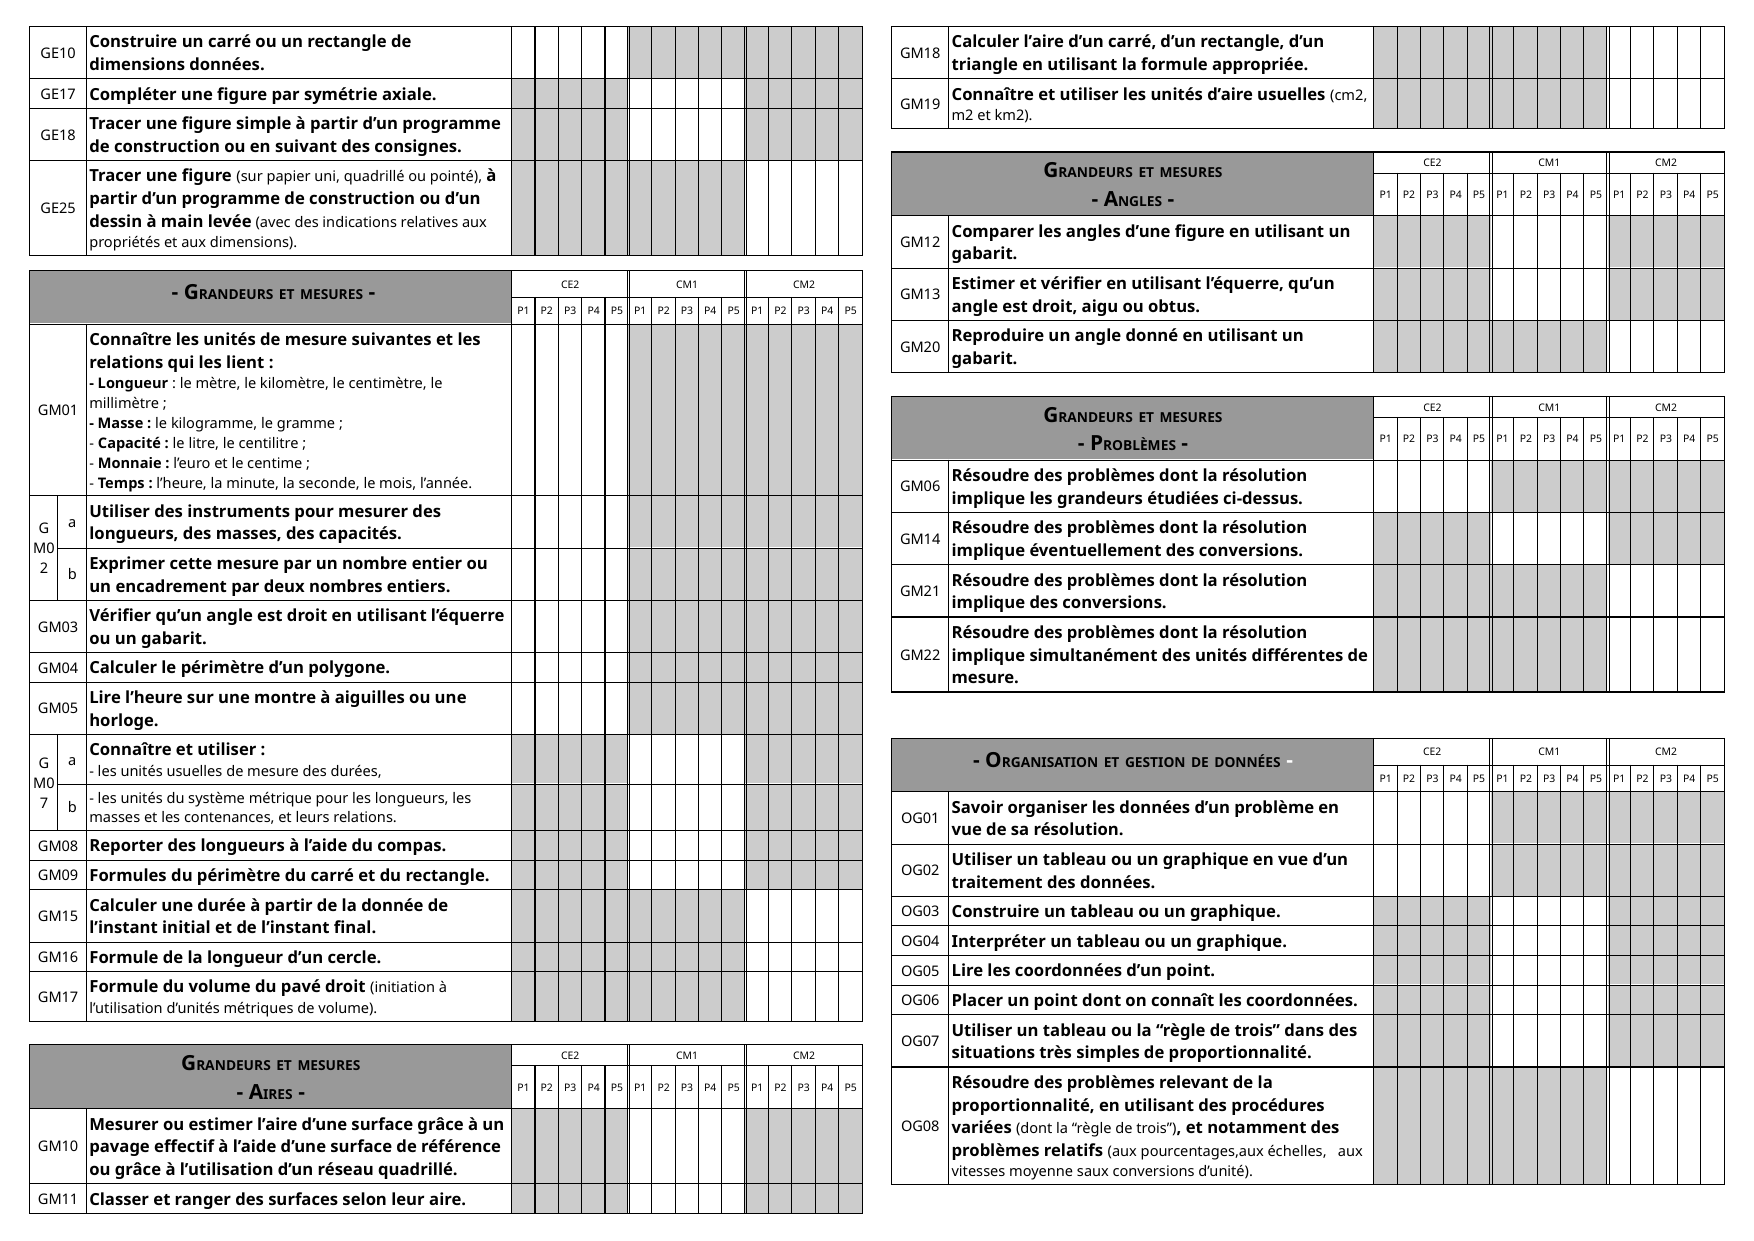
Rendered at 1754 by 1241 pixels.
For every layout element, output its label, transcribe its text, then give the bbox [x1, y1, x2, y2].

table_cell P4 [1678, 418, 1700, 459]
table_cell [699, 161, 721, 255]
table_cell [1701, 618, 1724, 691]
table_cell [559, 549, 581, 600]
table_cell P1 [630, 298, 651, 323]
table_cell [1561, 1015, 1583, 1066]
table_cell P2 [1631, 174, 1653, 215]
table_cell Formule de la longueur d’un cercle. [87, 943, 511, 971]
table_cell [792, 861, 815, 889]
table_cell [1514, 321, 1537, 372]
table_cell GM15 [30, 890, 86, 942]
table_cell [769, 496, 791, 547]
table_cell [1444, 1015, 1467, 1066]
table_cell [699, 27, 721, 78]
table_cell [1374, 79, 1397, 128]
table_cell [722, 79, 744, 108]
table_cell [1701, 461, 1724, 512]
table_cell P5 [1584, 766, 1606, 791]
table_cell [1654, 986, 1677, 1014]
table_cell [699, 890, 721, 942]
table_cell Utiliser un tableau ou la “règle de trois” dans des situations très simples de proportionnalité. [949, 1015, 1373, 1066]
table_cell [676, 890, 698, 942]
table_cell [1514, 565, 1537, 616]
table_cell [652, 785, 675, 830]
table_cell P1 [747, 1066, 768, 1108]
table_cell [1561, 792, 1583, 843]
table_header CE2 [1374, 153, 1489, 172]
table_cell [512, 549, 534, 600]
table_cell [1493, 565, 1513, 616]
table_cell [559, 972, 581, 1021]
table_cell [1561, 27, 1583, 78]
table_cell Connaître les unités de mesure suivantes et les relations qui les lient : - Longueur : le mètre, le kilomètre, le centimètre, le millimètre ; - Masse : le kilogramme, le gramme ; - Capacité : le litre, le centilitre ; - Monnaie : l’euro et le centime ; - Temps : l’heure, la minute, la seconde, le mois, l’année. [87, 325, 511, 495]
table_cell [1610, 79, 1630, 128]
table_cell [1561, 565, 1583, 616]
table_cell [1678, 461, 1700, 512]
table_cell [1374, 1015, 1397, 1066]
table_cell [1538, 565, 1560, 616]
table_cell [1468, 79, 1489, 128]
table_cell [512, 79, 534, 108]
table_cell [722, 496, 744, 547]
table_cell [1654, 321, 1677, 372]
table_cell P4 [1444, 418, 1467, 459]
table_cell [1701, 845, 1724, 896]
table_cell [606, 653, 627, 682]
table_cell [1584, 461, 1606, 512]
table_cell [512, 735, 534, 783]
table_cell OG04 [892, 926, 948, 955]
table_cell [839, 79, 862, 108]
table_cell [792, 27, 815, 78]
table_cell [512, 27, 534, 78]
table_cell [839, 785, 862, 830]
table_cell [1514, 792, 1537, 843]
table_cell [536, 325, 558, 495]
table_cell [536, 831, 558, 860]
table_cell [699, 549, 721, 600]
table_cell [1584, 1015, 1606, 1066]
table_cell [606, 972, 627, 1021]
table_header CM2 [1610, 397, 1724, 417]
table_cell Exprimer cette mesure par un nombre entier ou un encadrement par deux nombres entiers. [87, 549, 511, 600]
table_cell [722, 785, 744, 830]
table_cell [1493, 956, 1513, 984]
table_cell [1421, 461, 1443, 512]
table_cell [606, 27, 627, 78]
table_cell [1631, 897, 1653, 925]
table_cell [1398, 461, 1420, 512]
table_cell [606, 735, 627, 783]
table_cell P3 [559, 1066, 581, 1108]
table_cell Résoudre des problèmes dont la résolution implique éventuellement des conversions. [949, 513, 1373, 564]
table_cell [536, 943, 558, 971]
table_cell [699, 653, 721, 682]
table_cell [512, 683, 534, 734]
table_cell P3 [559, 298, 581, 323]
table_cell [839, 27, 862, 78]
table_cell [1678, 269, 1700, 320]
table_cell [1584, 792, 1606, 843]
table_cell [1654, 1068, 1677, 1184]
table_cell [792, 785, 815, 830]
table_cell [769, 549, 791, 600]
table_cell GE18 [30, 109, 86, 160]
table_cell P2 [1514, 418, 1537, 459]
table_cell [1421, 79, 1443, 128]
table_cell [747, 785, 768, 830]
table_cell [1374, 216, 1397, 267]
table_cell [1538, 216, 1560, 267]
table_cell P4 [1678, 766, 1700, 791]
table_cell [1538, 79, 1560, 128]
table_cell [652, 890, 675, 942]
table_cell [1493, 926, 1513, 955]
table_cell [1421, 792, 1443, 843]
table_cell [676, 683, 698, 734]
table_header CM1 [630, 1045, 744, 1065]
table_cell [676, 1184, 698, 1213]
table_cell [559, 27, 581, 78]
table_cell [1421, 321, 1443, 372]
table_cell [630, 943, 651, 971]
table_cell [536, 1184, 558, 1213]
table_cell [1631, 1068, 1653, 1184]
table_cell P3 [1538, 174, 1560, 215]
table_cell [1398, 956, 1420, 984]
table_cell [792, 601, 815, 652]
table_cell Formules du périmètre du carré et du rectangle. [87, 861, 511, 889]
table_cell [839, 653, 862, 682]
table_cell [1701, 897, 1724, 925]
table_cell [722, 549, 744, 600]
table_header CE2 [512, 271, 627, 297]
table_cell [1654, 513, 1677, 564]
table_cell GM18 [892, 27, 948, 78]
table_cell [606, 861, 627, 889]
table_cell [652, 735, 675, 783]
table_cell [1631, 321, 1653, 372]
table_cell [816, 325, 838, 495]
table_cell [1654, 1015, 1677, 1066]
table_cell [1610, 618, 1630, 691]
table_cell [816, 785, 838, 830]
table_cell [1631, 461, 1653, 512]
table_cell [1610, 956, 1630, 984]
table_cell [769, 735, 791, 783]
table_cell P1 [747, 298, 768, 323]
table_header Grandeurs et mesures - Angles - [892, 153, 1373, 215]
table_cell [1468, 986, 1489, 1014]
table_cell [1374, 792, 1397, 843]
table_cell P2 [769, 1066, 791, 1108]
table_cell [1561, 986, 1583, 1014]
table_cell [1374, 461, 1397, 512]
table_cell [816, 972, 838, 1021]
table_cell [1631, 845, 1653, 896]
table_cell [512, 831, 534, 860]
table_cell [722, 831, 744, 860]
table_cell [1514, 79, 1537, 128]
table_header CM1 [1493, 397, 1606, 417]
table_cell [839, 109, 862, 160]
table_cell [512, 1184, 534, 1213]
table_cell [1701, 513, 1724, 564]
table_cell [769, 325, 791, 495]
table_cell [816, 161, 838, 255]
table_cell [816, 861, 838, 889]
table_cell [1678, 216, 1700, 267]
table_cell [699, 601, 721, 652]
table_cell [792, 972, 815, 1021]
table_cell P5 [1701, 174, 1724, 215]
table_cell [792, 735, 815, 783]
table_cell [1654, 269, 1677, 320]
table_cell Tracer une figure (sur papier uni, quadrillé ou pointé), à partir d’un programme de construction ou d’un dessin à main levée (avec des indications relatives aux propriétés et aux dimensions). [87, 161, 511, 255]
table_cell [839, 831, 862, 860]
table_cell [769, 109, 791, 160]
table_cell [1561, 926, 1583, 955]
table_cell [536, 161, 558, 255]
table_cell [1561, 618, 1583, 691]
table_cell [630, 601, 651, 652]
table_cell Formule du volume du pavé droit (initiation à l’utilisation d’unités métriques de volume). [87, 972, 511, 1021]
table_cell P2 [1398, 418, 1420, 459]
table_cell [1538, 1068, 1560, 1184]
table_cell [792, 549, 815, 600]
table_cell [652, 831, 675, 860]
table_header CM1 [1493, 153, 1606, 172]
table_cell [1374, 926, 1397, 955]
table_cell [1701, 792, 1724, 843]
table_cell [1468, 321, 1489, 372]
table_cell [1444, 461, 1467, 512]
table_cell [816, 1109, 838, 1183]
table_cell [747, 683, 768, 734]
table_cell [1631, 792, 1653, 843]
table_cell [1444, 986, 1467, 1014]
table_cell [652, 972, 675, 1021]
table_cell OG02 [892, 845, 948, 896]
table_cell [769, 79, 791, 108]
table_cell [722, 683, 744, 734]
table_cell [699, 683, 721, 734]
table_cell P1 [1374, 766, 1397, 791]
table_cell [1398, 845, 1420, 896]
table_cell [792, 161, 815, 255]
table_cell [1538, 513, 1560, 564]
table_cell P4 [582, 1066, 604, 1108]
table_cell [722, 325, 744, 495]
table_cell [1514, 1068, 1537, 1184]
table_cell [559, 943, 581, 971]
table_cell [699, 109, 721, 160]
table_cell [1398, 321, 1420, 372]
table_cell [676, 943, 698, 971]
table_cell GM20 [892, 321, 948, 372]
table_cell [722, 1109, 744, 1183]
table_cell [1538, 926, 1560, 955]
table_cell [536, 109, 558, 160]
table_cell [747, 1184, 768, 1213]
table_cell P1 [1610, 418, 1630, 459]
table_cell [652, 79, 675, 108]
table_cell [1631, 926, 1653, 955]
table_cell [747, 831, 768, 860]
table_cell [512, 496, 534, 547]
table_cell [792, 943, 815, 971]
table_cell P2 [1631, 418, 1653, 459]
table_cell [582, 1109, 604, 1183]
table_cell [747, 161, 768, 255]
table_cell [1654, 956, 1677, 984]
table_cell [512, 1109, 534, 1183]
table_cell [747, 27, 768, 78]
table_cell [1610, 269, 1630, 320]
table_cell [816, 27, 838, 78]
table_header - Grandeurs et mesures - [30, 271, 511, 323]
table_cell [1561, 216, 1583, 267]
table_cell [1610, 216, 1630, 267]
table_cell [722, 601, 744, 652]
table_cell [722, 109, 744, 160]
table_cell Calculer l’aire d’un carré, d’un rectangle, d’un triangle en utilisant la formule appropriée. [949, 27, 1373, 78]
table_cell [1631, 269, 1653, 320]
table_cell [582, 735, 604, 783]
table_cell [1701, 1015, 1724, 1066]
table_cell [1493, 216, 1513, 267]
table_cell [630, 861, 651, 889]
table_cell P2 [652, 1066, 675, 1108]
table_cell [1374, 1068, 1397, 1184]
table_cell [630, 890, 651, 942]
table_cell a [58, 496, 86, 547]
table_cell [652, 496, 675, 547]
table_cell P1 [512, 1066, 534, 1108]
table_cell [559, 735, 581, 783]
table_cell [1374, 845, 1397, 896]
table_cell [1398, 986, 1420, 1014]
table_cell [747, 496, 768, 547]
table_cell [1468, 27, 1489, 78]
table_cell [1398, 565, 1420, 616]
table_cell [1398, 792, 1420, 843]
table_cell [1610, 792, 1630, 843]
table_cell [606, 79, 627, 108]
table_cell [652, 683, 675, 734]
table_cell [1374, 618, 1397, 691]
table_cell GM22 [892, 618, 948, 691]
table_cell P4 [816, 1066, 838, 1108]
table_cell [1584, 216, 1606, 267]
table_cell GM10 [30, 1109, 86, 1183]
table_cell [1421, 926, 1443, 955]
table_cell [747, 601, 768, 652]
table_cell GM05 [30, 683, 86, 734]
table_cell P1 [1493, 766, 1513, 791]
table_cell [630, 549, 651, 600]
table_cell [722, 161, 744, 255]
table_cell GM19 [892, 79, 948, 128]
table_cell P5 [1468, 766, 1489, 791]
table_cell [747, 890, 768, 942]
table_cell [582, 861, 604, 889]
table_cell P1 [1493, 174, 1513, 215]
table_cell OG07 [892, 1015, 948, 1066]
table_cell P4 [1678, 174, 1700, 215]
table_cell [699, 972, 721, 1021]
table_cell [1444, 565, 1467, 616]
table_cell [1538, 618, 1560, 691]
table_cell [559, 109, 581, 160]
table_cell [839, 890, 862, 942]
table_cell [1538, 269, 1560, 320]
table_cell [1631, 565, 1653, 616]
table_cell P1 [1493, 418, 1513, 459]
table_cell [769, 943, 791, 971]
table_cell GM02 [30, 496, 57, 600]
table_cell b [58, 785, 86, 830]
table_cell [1468, 926, 1489, 955]
table_cell P5 [606, 298, 627, 323]
table_cell P4 [1561, 418, 1583, 459]
table_cell [839, 601, 862, 652]
table_cell P4 [816, 298, 838, 323]
table_cell [1610, 897, 1630, 925]
table_cell [1468, 565, 1489, 616]
table_cell [769, 831, 791, 860]
table_cell P3 [1421, 174, 1443, 215]
table_cell [652, 27, 675, 78]
table_cell P1 [1374, 174, 1397, 215]
table_cell [699, 496, 721, 547]
table_cell [676, 549, 698, 600]
table_cell [1610, 926, 1630, 955]
table_cell [1631, 513, 1653, 564]
table_cell [512, 109, 534, 160]
table_cell [676, 109, 698, 160]
table_cell Comparer les angles d’une figure en utilisant un gabarit. [949, 216, 1373, 267]
table_cell Placer un point dont on connaît les coordonnées. [949, 986, 1373, 1014]
table_cell [630, 1184, 651, 1213]
table_cell GE10 [30, 27, 86, 78]
table_cell [1493, 513, 1513, 564]
table_cell [747, 325, 768, 495]
table_cell [769, 1184, 791, 1213]
table_cell [816, 1184, 838, 1213]
table_cell [630, 653, 651, 682]
table_cell [512, 653, 534, 682]
table_cell [699, 735, 721, 783]
table_cell [1654, 461, 1677, 512]
table_cell P4 [582, 298, 604, 323]
table_cell [1610, 27, 1630, 78]
table_cell [1444, 618, 1467, 691]
table_cell P1 [1610, 174, 1630, 215]
table_cell [1468, 269, 1489, 320]
table_cell [536, 890, 558, 942]
table_cell [582, 943, 604, 971]
table_cell [747, 549, 768, 600]
table_cell P4 [699, 1066, 721, 1108]
table_cell [630, 683, 651, 734]
table_cell GM04 [30, 653, 86, 682]
table_cell Résoudre des problèmes dont la résolution implique simultanément des unités différentes de mesure. [949, 618, 1373, 691]
table_cell [1538, 1015, 1560, 1066]
table_cell [769, 683, 791, 734]
table_cell OG08 [892, 1068, 948, 1184]
table_cell [839, 861, 862, 889]
table_cell [1444, 956, 1467, 984]
table_cell [1584, 897, 1606, 925]
table_cell [1678, 565, 1700, 616]
table_cell [1421, 1015, 1443, 1066]
table_cell P2 [1398, 174, 1420, 215]
table_cell P2 [1631, 766, 1653, 791]
table_cell [839, 1184, 862, 1213]
table_cell [1514, 461, 1537, 512]
table_cell Résoudre des problèmes relevant de la proportionnalité, en utilisant des procédures variées (dont la “règle de trois”), et notamment des problèmes relatifs (aux pourcentages,aux échelles, aux vitesses moyenne saux conversions d’unité). [949, 1068, 1373, 1184]
table_cell [536, 972, 558, 1021]
table_cell - les unités du système métrique pour les longueurs, les masses et les contenances, et leurs relations. [87, 785, 511, 830]
table_cell [652, 109, 675, 160]
table_cell [769, 601, 791, 652]
table_cell P5 [606, 1066, 627, 1108]
table_cell [1561, 79, 1583, 128]
table_cell [839, 1109, 862, 1183]
table_cell [816, 601, 838, 652]
table_cell P2 [536, 298, 558, 323]
table_cell [722, 653, 744, 682]
table_cell [1678, 27, 1700, 78]
table_cell [582, 109, 604, 160]
table_cell [606, 831, 627, 860]
table_cell GM03 [30, 601, 86, 652]
table_cell Tracer une figure simple à partir d’un programme de construction ou en suivant des consignes. [87, 109, 511, 160]
table_cell GM08 [30, 831, 86, 860]
table_cell [722, 1184, 744, 1213]
table_cell [1678, 792, 1700, 843]
table_cell Compléter une figure par symétrie axiale. [87, 79, 511, 108]
table_cell [1398, 27, 1420, 78]
table_cell [1631, 79, 1653, 128]
table_cell [582, 325, 604, 495]
table_cell Calculer le périmètre d’un polygone. [87, 653, 511, 682]
table_cell [769, 27, 791, 78]
table_cell [512, 943, 534, 971]
table_cell [582, 1184, 604, 1213]
table_cell [1493, 27, 1513, 78]
table_cell P4 [1444, 766, 1467, 791]
table_cell [699, 79, 721, 108]
table_cell [1468, 461, 1489, 512]
table_cell [606, 161, 627, 255]
table_cell GM01 [30, 325, 86, 495]
table_cell [1514, 27, 1537, 78]
table_cell [1701, 269, 1724, 320]
table_cell [676, 972, 698, 1021]
table_cell [559, 79, 581, 108]
table_cell [747, 79, 768, 108]
table_cell [1421, 618, 1443, 691]
table_cell [1493, 269, 1513, 320]
table_cell [652, 653, 675, 682]
table_cell [1678, 79, 1700, 128]
table_cell [1421, 27, 1443, 78]
table_cell [1374, 27, 1397, 78]
table_cell [792, 831, 815, 860]
table_cell [582, 161, 604, 255]
table_cell [1561, 513, 1583, 564]
table_cell [1398, 897, 1420, 925]
table_cell P4 [1444, 174, 1467, 215]
table_cell [1468, 618, 1489, 691]
table_cell [652, 325, 675, 495]
table_cell [606, 325, 627, 495]
table_cell P5 [1468, 418, 1489, 459]
table_cell [1610, 986, 1630, 1014]
table_cell [606, 1184, 627, 1213]
table_cell [699, 831, 721, 860]
table_cell P2 [769, 298, 791, 323]
table_cell [1701, 216, 1724, 267]
table_cell [747, 943, 768, 971]
table_cell [630, 109, 651, 160]
table_cell Reporter des longueurs à l’aide du compas. [87, 831, 511, 860]
table_cell [1398, 1068, 1420, 1184]
table_cell [1654, 27, 1677, 78]
table_cell [1468, 513, 1489, 564]
table_header CM2 [1610, 739, 1724, 764]
table_cell [1701, 956, 1724, 984]
table_cell [1514, 269, 1537, 320]
table_cell [512, 861, 534, 889]
table_cell [1701, 1068, 1724, 1184]
table_cell [769, 161, 791, 255]
table_cell [747, 735, 768, 783]
table_cell [630, 161, 651, 255]
table_cell [1561, 956, 1583, 984]
table_cell [839, 735, 862, 783]
table_cell [747, 861, 768, 889]
table_cell GM16 [30, 943, 86, 971]
table_cell [582, 683, 604, 734]
table_cell [1538, 956, 1560, 984]
table_cell Connaître et utiliser : - les unités usuelles de mesure des durées, [87, 735, 511, 783]
table_cell [536, 79, 558, 108]
table_cell GM11 [30, 1184, 86, 1213]
table_cell a [58, 735, 86, 783]
table_cell [769, 890, 791, 942]
table_cell [1654, 897, 1677, 925]
table_cell [1561, 897, 1583, 925]
table_cell [582, 549, 604, 600]
table_cell [676, 325, 698, 495]
table_cell Estimer et vérifier en utilisant l’équerre, qu’un angle est droit, aigu ou obtus. [949, 269, 1373, 320]
table_cell [536, 785, 558, 830]
table_cell OG05 [892, 956, 948, 984]
table_cell [1444, 926, 1467, 955]
table_cell [1444, 792, 1467, 843]
table_cell [1610, 461, 1630, 512]
table_cell [1584, 926, 1606, 955]
table_cell [1398, 216, 1420, 267]
table_cell [582, 496, 604, 547]
table_cell P4 [1561, 174, 1583, 215]
table_cell [1398, 79, 1420, 128]
table_cell [1421, 956, 1443, 984]
table_cell [1561, 461, 1583, 512]
table_cell [536, 653, 558, 682]
table_cell [1631, 618, 1653, 691]
table_cell P3 [1654, 418, 1677, 459]
table_cell [606, 1109, 627, 1183]
table_cell [630, 496, 651, 547]
table_cell [606, 890, 627, 942]
table_cell P5 [839, 1066, 862, 1108]
table_cell [839, 325, 862, 495]
table_cell [1514, 897, 1537, 925]
table_header CM2 [747, 271, 862, 297]
table_cell [1374, 513, 1397, 564]
table_cell [630, 325, 651, 495]
table_cell GE17 [30, 79, 86, 108]
table_cell P1 [1610, 766, 1630, 791]
table_cell [559, 1109, 581, 1183]
table_cell [630, 831, 651, 860]
table_cell Construire un carré ou un rectangle de dimensions données. [87, 27, 511, 78]
table_cell [1538, 461, 1560, 512]
table_cell P3 [792, 298, 815, 323]
table_cell [559, 890, 581, 942]
table_cell [676, 735, 698, 783]
table_cell [1444, 897, 1467, 925]
table_cell [582, 831, 604, 860]
table_cell [699, 861, 721, 889]
table_cell [1398, 269, 1420, 320]
table_cell [606, 683, 627, 734]
table_cell [792, 1184, 815, 1213]
table_cell [582, 972, 604, 1021]
table_cell [606, 601, 627, 652]
table_cell [747, 653, 768, 682]
table_cell [769, 1109, 791, 1183]
table_cell [1468, 792, 1489, 843]
table_cell [1678, 513, 1700, 564]
table_cell [1678, 926, 1700, 955]
table_cell [1654, 79, 1677, 128]
table_cell [1493, 618, 1513, 691]
table_cell [1631, 1015, 1653, 1066]
table_cell [1584, 986, 1606, 1014]
table_cell [816, 109, 838, 160]
table_cell GM14 [892, 513, 948, 564]
table_cell [652, 943, 675, 971]
table_cell [1561, 269, 1583, 320]
table_cell [722, 972, 744, 1021]
table_cell P4 [699, 298, 721, 323]
table_cell P3 [1538, 766, 1560, 791]
table_cell [722, 890, 744, 942]
table_cell [747, 972, 768, 1021]
table_cell P3 [676, 1066, 698, 1108]
table_cell [536, 1109, 558, 1183]
table_cell [1538, 986, 1560, 1014]
table_cell [1538, 321, 1560, 372]
table_header CM2 [1610, 153, 1724, 172]
table_cell [652, 861, 675, 889]
table_cell [559, 683, 581, 734]
table_cell [699, 943, 721, 971]
table_cell P2 [1398, 766, 1420, 791]
table_cell [630, 79, 651, 108]
table_cell [1584, 321, 1606, 372]
table_cell [792, 109, 815, 160]
table_cell [1493, 897, 1513, 925]
table_cell [536, 549, 558, 600]
table_cell b [58, 549, 86, 600]
table_cell [1514, 926, 1537, 955]
table_cell [1514, 618, 1537, 691]
table_cell Construire un tableau ou un graphique. [949, 897, 1373, 925]
table_cell P3 [676, 298, 698, 323]
table_cell [1421, 986, 1443, 1014]
table_cell [1374, 986, 1397, 1014]
table_cell [1468, 216, 1489, 267]
table_cell [676, 1109, 698, 1183]
table_cell [792, 79, 815, 108]
table_cell P5 [839, 298, 862, 323]
table_cell [816, 831, 838, 860]
table_cell [839, 972, 862, 1021]
table_header - Organisation et gestion de données - [892, 739, 1373, 791]
table_cell [512, 601, 534, 652]
table_cell [816, 890, 838, 942]
table_cell [512, 890, 534, 942]
table_cell [699, 1109, 721, 1183]
table_cell P1 [630, 1066, 651, 1108]
table_cell [652, 161, 675, 255]
table_cell [676, 653, 698, 682]
table_cell [536, 735, 558, 783]
table_cell [1421, 513, 1443, 564]
table_cell [1631, 27, 1653, 78]
table_cell [559, 325, 581, 495]
table_cell [1444, 321, 1467, 372]
table_cell P1 [512, 298, 534, 323]
table_cell [1584, 27, 1606, 78]
table_cell [606, 496, 627, 547]
table_cell [606, 549, 627, 600]
table_cell [1584, 1068, 1606, 1184]
table_header Grandeurs et mesures - Aires - [30, 1045, 511, 1108]
table_cell GM12 [892, 216, 948, 267]
table_cell [792, 683, 815, 734]
table_cell [652, 549, 675, 600]
table_cell [1610, 565, 1630, 616]
table_cell [1421, 845, 1443, 896]
table_header Grandeurs et mesures - Problèmes - [892, 397, 1373, 459]
table_cell [582, 785, 604, 830]
table_cell [676, 861, 698, 889]
table_cell [1561, 845, 1583, 896]
table_header CM2 [747, 1045, 862, 1065]
table_cell [1444, 79, 1467, 128]
table_cell [1493, 321, 1513, 372]
table_cell P3 [1421, 418, 1443, 459]
table_cell [676, 785, 698, 830]
table_cell [1493, 1015, 1513, 1066]
table_cell GM13 [892, 269, 948, 320]
table_cell [1374, 956, 1397, 984]
table_cell [1514, 216, 1537, 267]
table_cell [1584, 845, 1606, 896]
table_cell [630, 27, 651, 78]
table_cell [1561, 1068, 1583, 1184]
table_cell [1678, 1068, 1700, 1184]
table_cell [1444, 845, 1467, 896]
table_cell [1374, 321, 1397, 372]
table_cell [1398, 513, 1420, 564]
table_cell P3 [1654, 174, 1677, 215]
table_header CE2 [1374, 739, 1489, 764]
table_cell [559, 161, 581, 255]
table_cell P2 [536, 1066, 558, 1108]
table_cell [512, 161, 534, 255]
table_cell [1610, 321, 1630, 372]
table_header CE2 [512, 1045, 627, 1065]
table_cell Calculer une durée à partir de la donnée de l’instant initial et de l’instant final. [87, 890, 511, 942]
table_cell [1678, 1015, 1700, 1066]
table_cell P5 [1584, 174, 1606, 215]
table_cell [792, 325, 815, 495]
table_cell [1584, 956, 1606, 984]
table_cell [747, 1109, 768, 1183]
table_cell [1514, 845, 1537, 896]
table_cell [582, 653, 604, 682]
table_cell [1468, 845, 1489, 896]
table_cell [1701, 321, 1724, 372]
table_cell P5 [1701, 766, 1724, 791]
table_cell [1374, 565, 1397, 616]
table_cell [1421, 565, 1443, 616]
table_cell [1538, 897, 1560, 925]
table_cell [559, 496, 581, 547]
table_cell [699, 325, 721, 495]
table_cell [512, 325, 534, 495]
table_cell [1701, 27, 1724, 78]
table_cell [1468, 897, 1489, 925]
table_cell [630, 972, 651, 1021]
table_cell [1374, 269, 1397, 320]
table_cell Reproduire un angle donné en utilisant un gabarit. [949, 321, 1373, 372]
table_cell [536, 601, 558, 652]
table_cell P2 [652, 298, 675, 323]
table_cell [792, 653, 815, 682]
table_cell [1514, 986, 1537, 1014]
table_cell [1584, 269, 1606, 320]
table_cell Connaître et utiliser les unités d’aire usuelles (cm2, m2 et km2). [949, 79, 1373, 128]
table_cell Utiliser un tableau ou un graphique en vue d’un traitement des données. [949, 845, 1373, 896]
table_cell [1678, 321, 1700, 372]
table_cell [792, 496, 815, 547]
table_cell [652, 1109, 675, 1183]
table_cell [1654, 565, 1677, 616]
table_cell P5 [1584, 418, 1606, 459]
table_cell GM06 [892, 461, 948, 512]
table_cell [630, 735, 651, 783]
table_cell [769, 972, 791, 1021]
table_cell [722, 943, 744, 971]
table_cell [1444, 269, 1467, 320]
table_cell [1678, 986, 1700, 1014]
table_cell [1398, 926, 1420, 955]
table_cell [839, 496, 862, 547]
table_cell [816, 943, 838, 971]
table_cell [676, 831, 698, 860]
table_cell [816, 79, 838, 108]
table_cell [1584, 618, 1606, 691]
table_cell P5 [722, 298, 744, 323]
table_cell [582, 890, 604, 942]
table_cell Résoudre des problèmes dont la résolution implique des conversions. [949, 565, 1373, 616]
table_cell [652, 601, 675, 652]
table_cell P3 [1654, 766, 1677, 791]
table_cell P2 [1514, 174, 1537, 215]
table_cell [559, 785, 581, 830]
table_cell [676, 161, 698, 255]
table_cell [1468, 956, 1489, 984]
table_cell [1631, 216, 1653, 267]
table_cell P2 [1514, 766, 1537, 791]
table_cell Utiliser des instruments pour mesurer des longueurs, des masses, des capacités. [87, 496, 511, 547]
table_cell GE25 [30, 161, 86, 255]
table_cell [559, 831, 581, 860]
table_cell [676, 601, 698, 652]
table_cell [1610, 1068, 1630, 1184]
table_cell [1561, 321, 1583, 372]
table_cell [512, 972, 534, 1021]
table_cell [1654, 618, 1677, 691]
table_cell Savoir organiser les données d’un problème en vue de sa résolution. [949, 792, 1373, 843]
table_cell [1421, 269, 1443, 320]
table_header CM1 [630, 271, 744, 297]
table_cell [630, 1109, 651, 1183]
table_cell [1493, 1068, 1513, 1184]
table_cell [792, 1109, 815, 1183]
table_cell [606, 109, 627, 160]
table_cell [699, 785, 721, 830]
table_cell [816, 653, 838, 682]
table_cell Lire l’heure sur une montre à aiguilles ou une horloge. [87, 683, 511, 734]
table_cell [722, 861, 744, 889]
table_cell [1493, 461, 1513, 512]
table_cell [582, 601, 604, 652]
table_cell [1374, 897, 1397, 925]
table_cell [1678, 845, 1700, 896]
table_cell [1631, 956, 1653, 984]
table_cell [1654, 845, 1677, 896]
table_cell [1701, 79, 1724, 128]
table_cell [1444, 27, 1467, 78]
table_cell [1444, 513, 1467, 564]
table_cell [606, 785, 627, 830]
table_cell [559, 601, 581, 652]
table_cell [1610, 513, 1630, 564]
table_cell OG06 [892, 986, 948, 1014]
table_cell [816, 683, 838, 734]
table_cell [536, 683, 558, 734]
table_cell [1421, 216, 1443, 267]
table_cell [652, 1184, 675, 1213]
table_cell [839, 943, 862, 971]
table_cell [1701, 565, 1724, 616]
table_cell [1678, 618, 1700, 691]
table_cell [1631, 986, 1653, 1014]
table_cell [559, 861, 581, 889]
table_cell Lire les coordonnées d’un point. [949, 956, 1373, 984]
table_cell [1398, 1015, 1420, 1066]
table_cell Vérifier qu’un angle est droit en utilisant l’équerre ou un gabarit. [87, 601, 511, 652]
table_cell OG01 [892, 792, 948, 843]
table_cell [559, 1184, 581, 1213]
table_cell [1493, 792, 1513, 843]
table_cell [606, 943, 627, 971]
table_cell [1654, 792, 1677, 843]
table_cell [1538, 845, 1560, 896]
table_cell [747, 109, 768, 160]
table_cell [769, 861, 791, 889]
table_cell [1654, 216, 1677, 267]
table_cell [536, 496, 558, 547]
table_cell [1493, 986, 1513, 1014]
table_cell [1610, 845, 1630, 896]
table_cell [839, 161, 862, 255]
table_cell [559, 653, 581, 682]
table_cell [582, 27, 604, 78]
table_header CM1 [1493, 739, 1606, 764]
table_cell [1678, 956, 1700, 984]
table_cell [676, 79, 698, 108]
table_cell [792, 890, 815, 942]
table_cell [1678, 897, 1700, 925]
table_cell [512, 785, 534, 830]
table_cell GM09 [30, 861, 86, 889]
table_cell GM07 [30, 735, 57, 830]
table_cell P3 [1421, 766, 1443, 791]
table_cell [1584, 565, 1606, 616]
table_cell [839, 549, 862, 600]
table_cell [1514, 513, 1537, 564]
table_cell [1584, 513, 1606, 564]
table_cell P4 [1561, 766, 1583, 791]
table_cell [1421, 897, 1443, 925]
table_cell P3 [792, 1066, 815, 1108]
table_cell [1538, 27, 1560, 78]
table_cell Mesurer ou estimer l’aire d’une surface grâce à un pavage effectif à l’aide d’une surface de référence ou grâce à l’utilisation d’un réseau quadrillé. [87, 1109, 511, 1183]
table_cell [1444, 1068, 1467, 1184]
table_cell [536, 861, 558, 889]
table_cell [1493, 79, 1513, 128]
table_cell [1468, 1068, 1489, 1184]
table_cell [1421, 1068, 1443, 1184]
table_cell [1398, 618, 1420, 691]
table_cell [816, 549, 838, 600]
table_cell OG03 [892, 897, 948, 925]
table_cell [769, 785, 791, 830]
table_cell [722, 735, 744, 783]
table_cell [839, 683, 862, 734]
table_cell [1444, 216, 1467, 267]
table_cell [1468, 1015, 1489, 1066]
table_cell [676, 27, 698, 78]
table_cell Interpréter un tableau ou un graphique. [949, 926, 1373, 955]
table_cell Classer et ranger des surfaces selon leur aire. [87, 1184, 511, 1213]
table_cell [536, 27, 558, 78]
table_cell [1610, 1015, 1630, 1066]
table_cell Résoudre des problèmes dont la résolution implique les grandeurs étudiées ci-dessus. [949, 461, 1373, 512]
table_cell [1514, 1015, 1537, 1066]
table_cell [1584, 79, 1606, 128]
table_cell [1654, 926, 1677, 955]
table_cell [816, 496, 838, 547]
table_cell P5 [722, 1066, 744, 1108]
table_cell [676, 496, 698, 547]
table_cell [1493, 845, 1513, 896]
table_cell GM17 [30, 972, 86, 1021]
table_cell GM21 [892, 565, 948, 616]
table_cell [699, 1184, 721, 1213]
table_cell P1 [1374, 418, 1397, 459]
table_cell [582, 79, 604, 108]
table_cell [722, 27, 744, 78]
table_cell [816, 735, 838, 783]
table_cell [769, 653, 791, 682]
table_cell [1514, 956, 1537, 984]
table_header CE2 [1374, 397, 1489, 417]
table_cell P5 [1468, 174, 1489, 215]
table_cell [1701, 926, 1724, 955]
table_cell P3 [1538, 418, 1560, 459]
table_cell [1701, 986, 1724, 1014]
table_cell P5 [1701, 418, 1724, 459]
table_cell [630, 785, 651, 830]
table_cell [1538, 792, 1560, 843]
